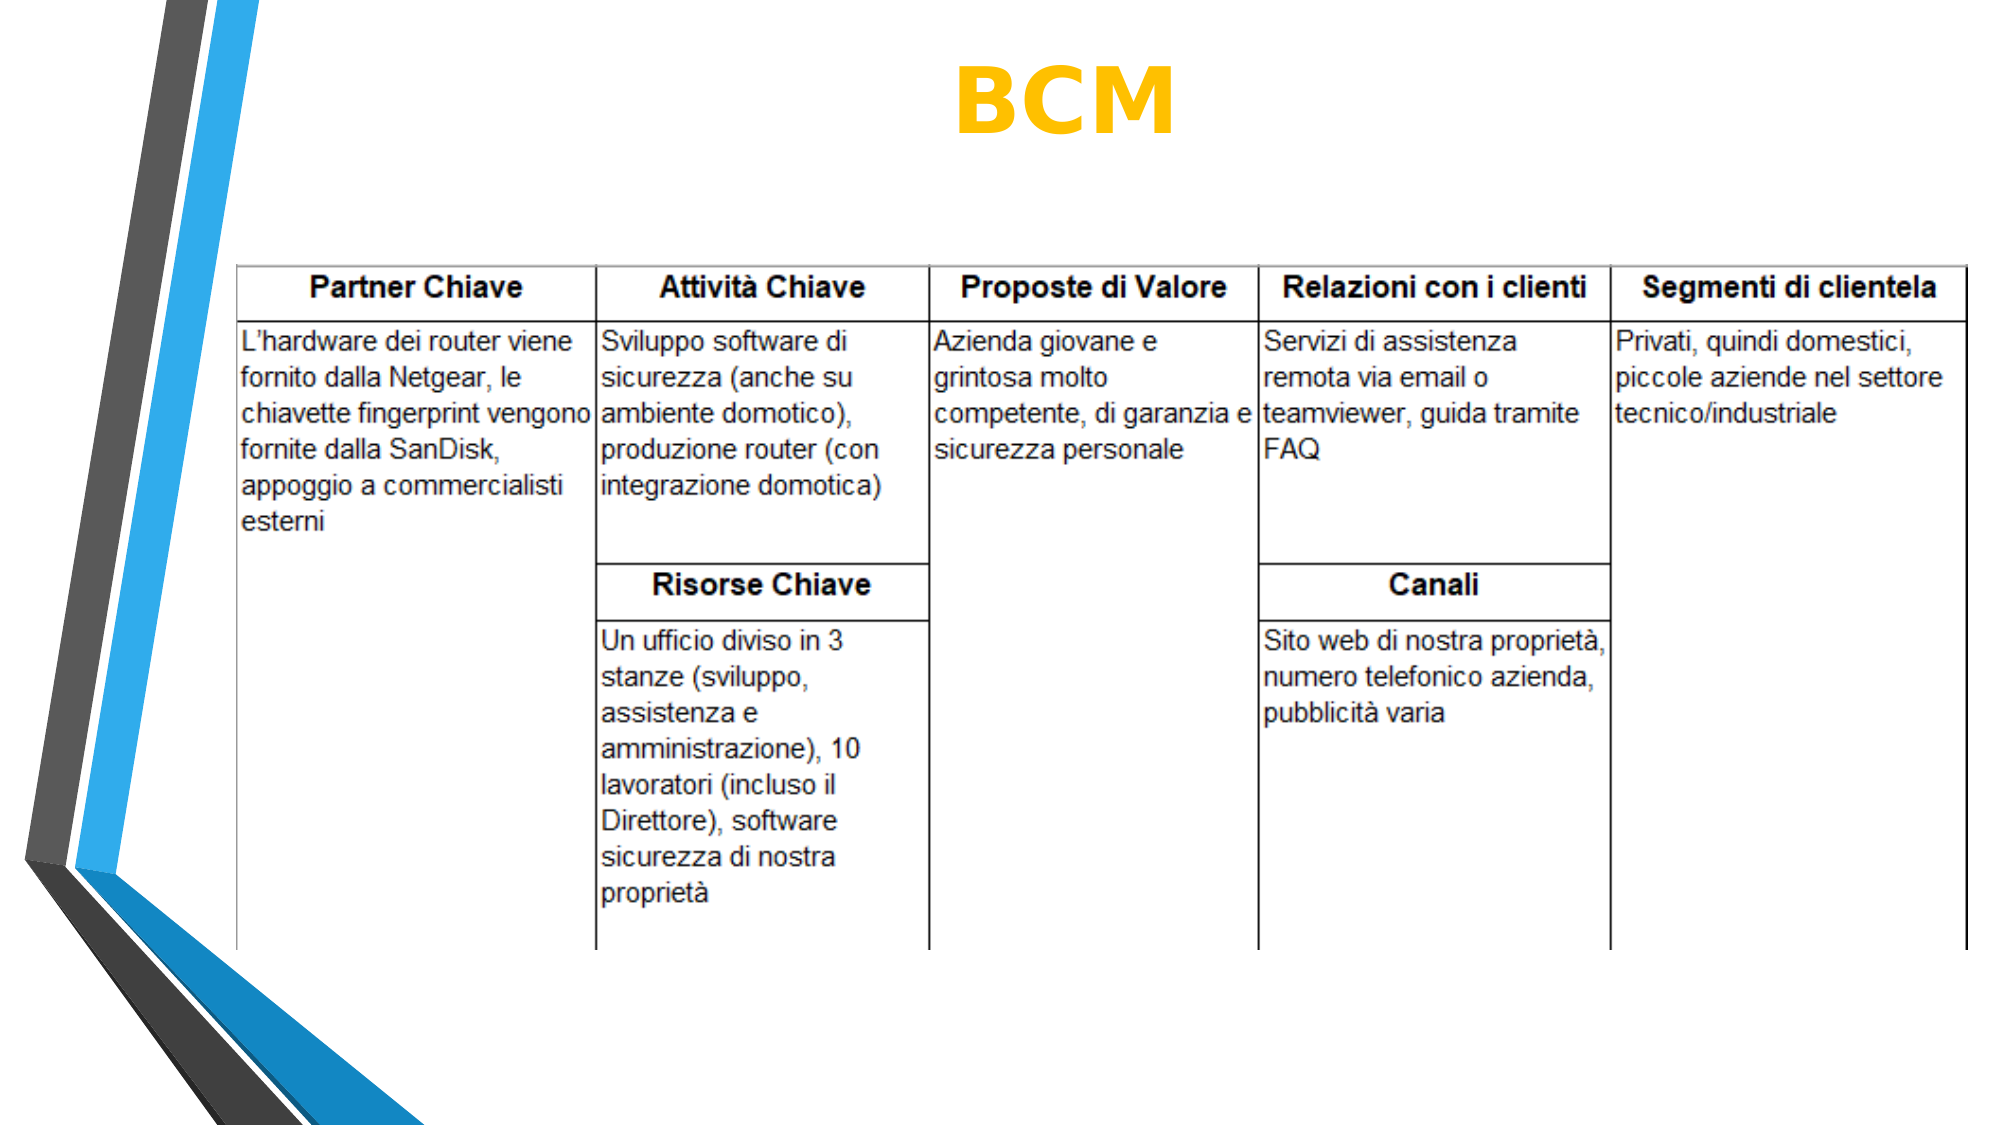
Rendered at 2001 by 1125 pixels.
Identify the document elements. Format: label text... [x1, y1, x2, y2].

picture [236, 264, 1968, 950]
title BCM [243, 0, 1887, 193]
